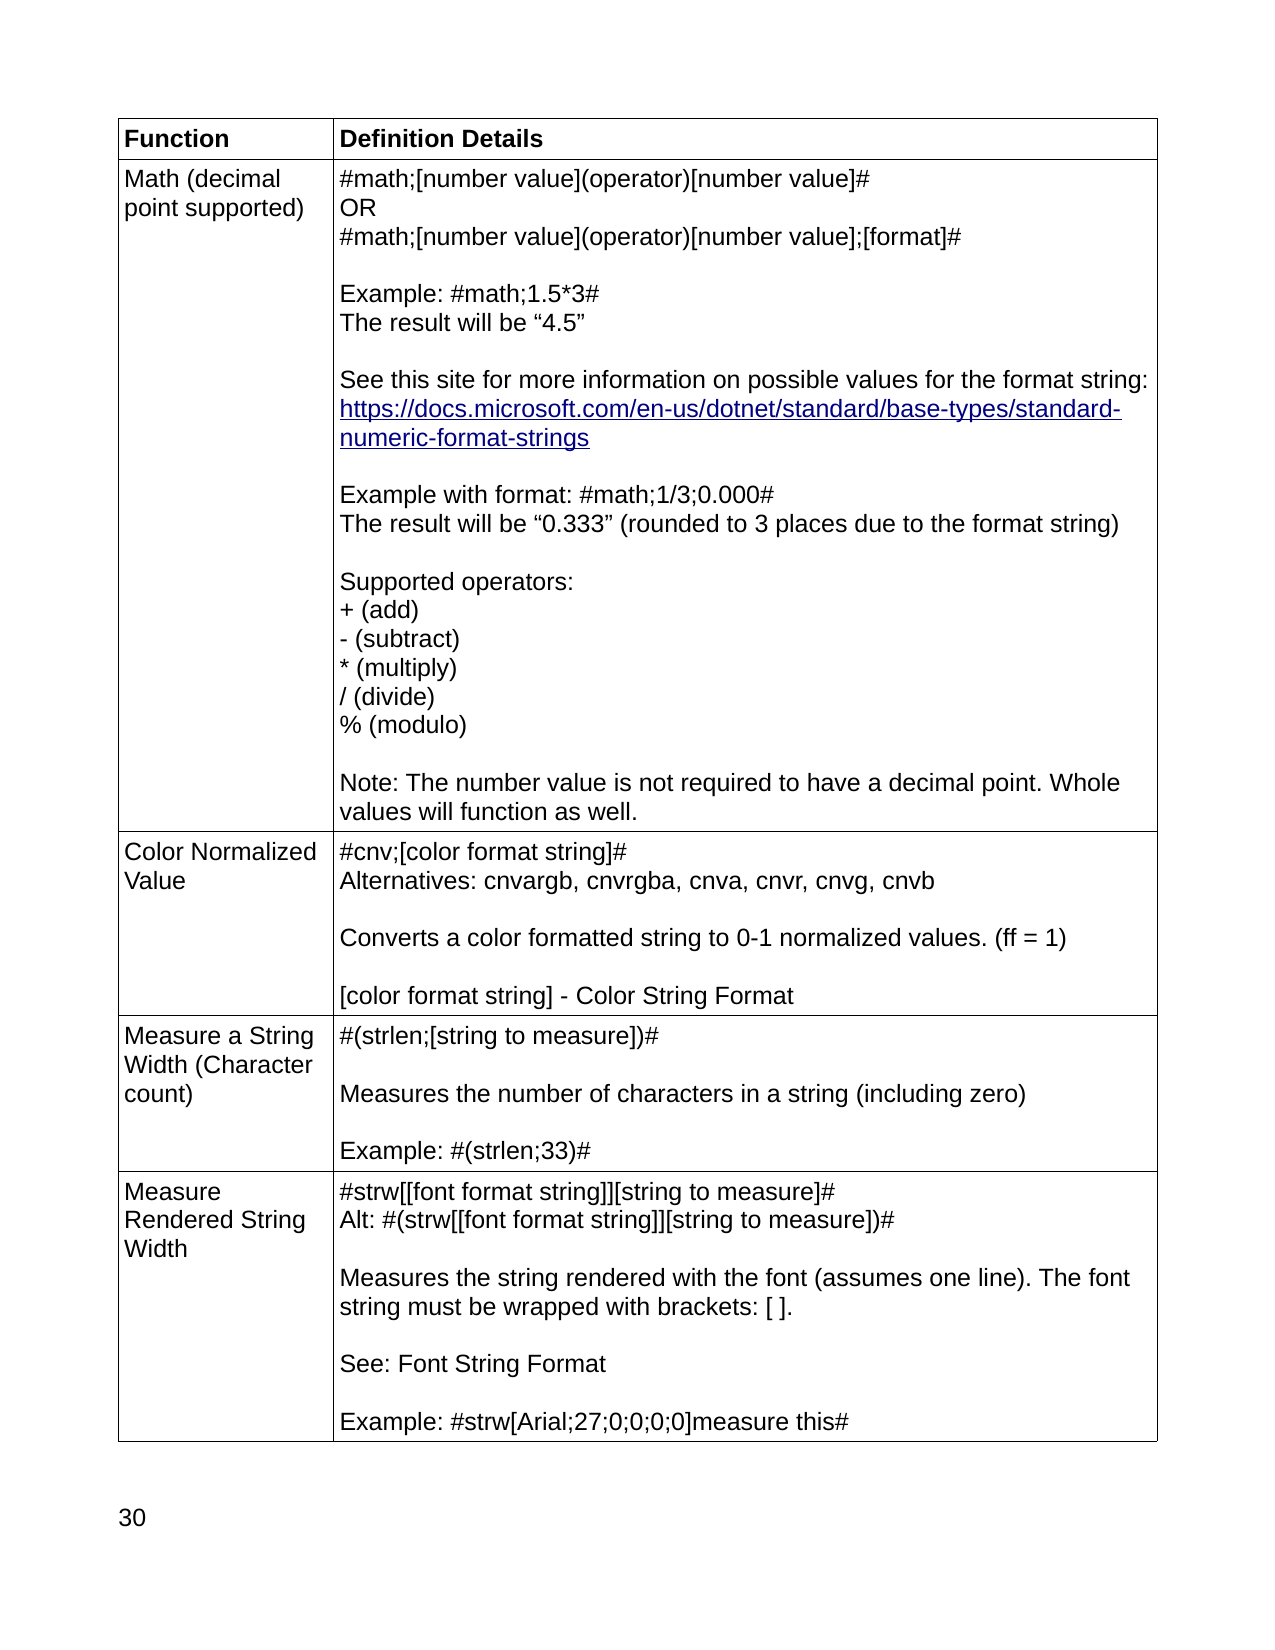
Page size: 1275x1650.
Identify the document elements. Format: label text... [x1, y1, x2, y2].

table_header Function [119, 119, 333, 158]
table_header Definition Details [334, 119, 1157, 158]
table_cell Color Normalized Value [119, 832, 333, 1015]
table_cell Measure Rendered String Width [119, 1172, 333, 1441]
table_cell #strw[[font format string]][string to measure]# Alt: #(strw[[font format string]][string to measure])# Measures the string rendered with the font (assumes one line). The font string must be wrapped with brackets: [ ]. See: Font String Format Example: #strw[Arial;27;0;0;0;0]measure this# [334, 1172, 1157, 1441]
table_cell #(strlen;[string to measure])# Measures the number of characters in a string (including zero) Example: #(strlen;33)# [334, 1016, 1157, 1171]
table_cell #math;[number value](operator)[number value]# OR #math;[number value](operator)[number value];[format]# Example: #math;1.5*3# The result will be “4.5” See this site for more information on possible values for the format string: https://docs.microsoft.com/en-us/dotnet/standard/base-types/standard-numeric-format-strings Example with format: #math;1/3;0.000# The result will be “0.333” (rounded to 3 places due to the format string) Supported operators: + (add) - (subtract) * (multiply) / (divide) % (modulo) Note: The number value is not required to have a decimal point. Whole values will function as well. [334, 160, 1157, 831]
table_cell Measure a String Width (Character count) [119, 1016, 333, 1171]
table_cell Math (decimal point supported) [119, 160, 333, 831]
table_cell #cnv;[color format string]# Alternatives: cnvargb, cnvrgba, cnva, cnvr, cnvg, cnvb Converts a color formatted string to 0-1 normalized values. (ff = 1) [color format string] - Color String Format [334, 832, 1157, 1015]
